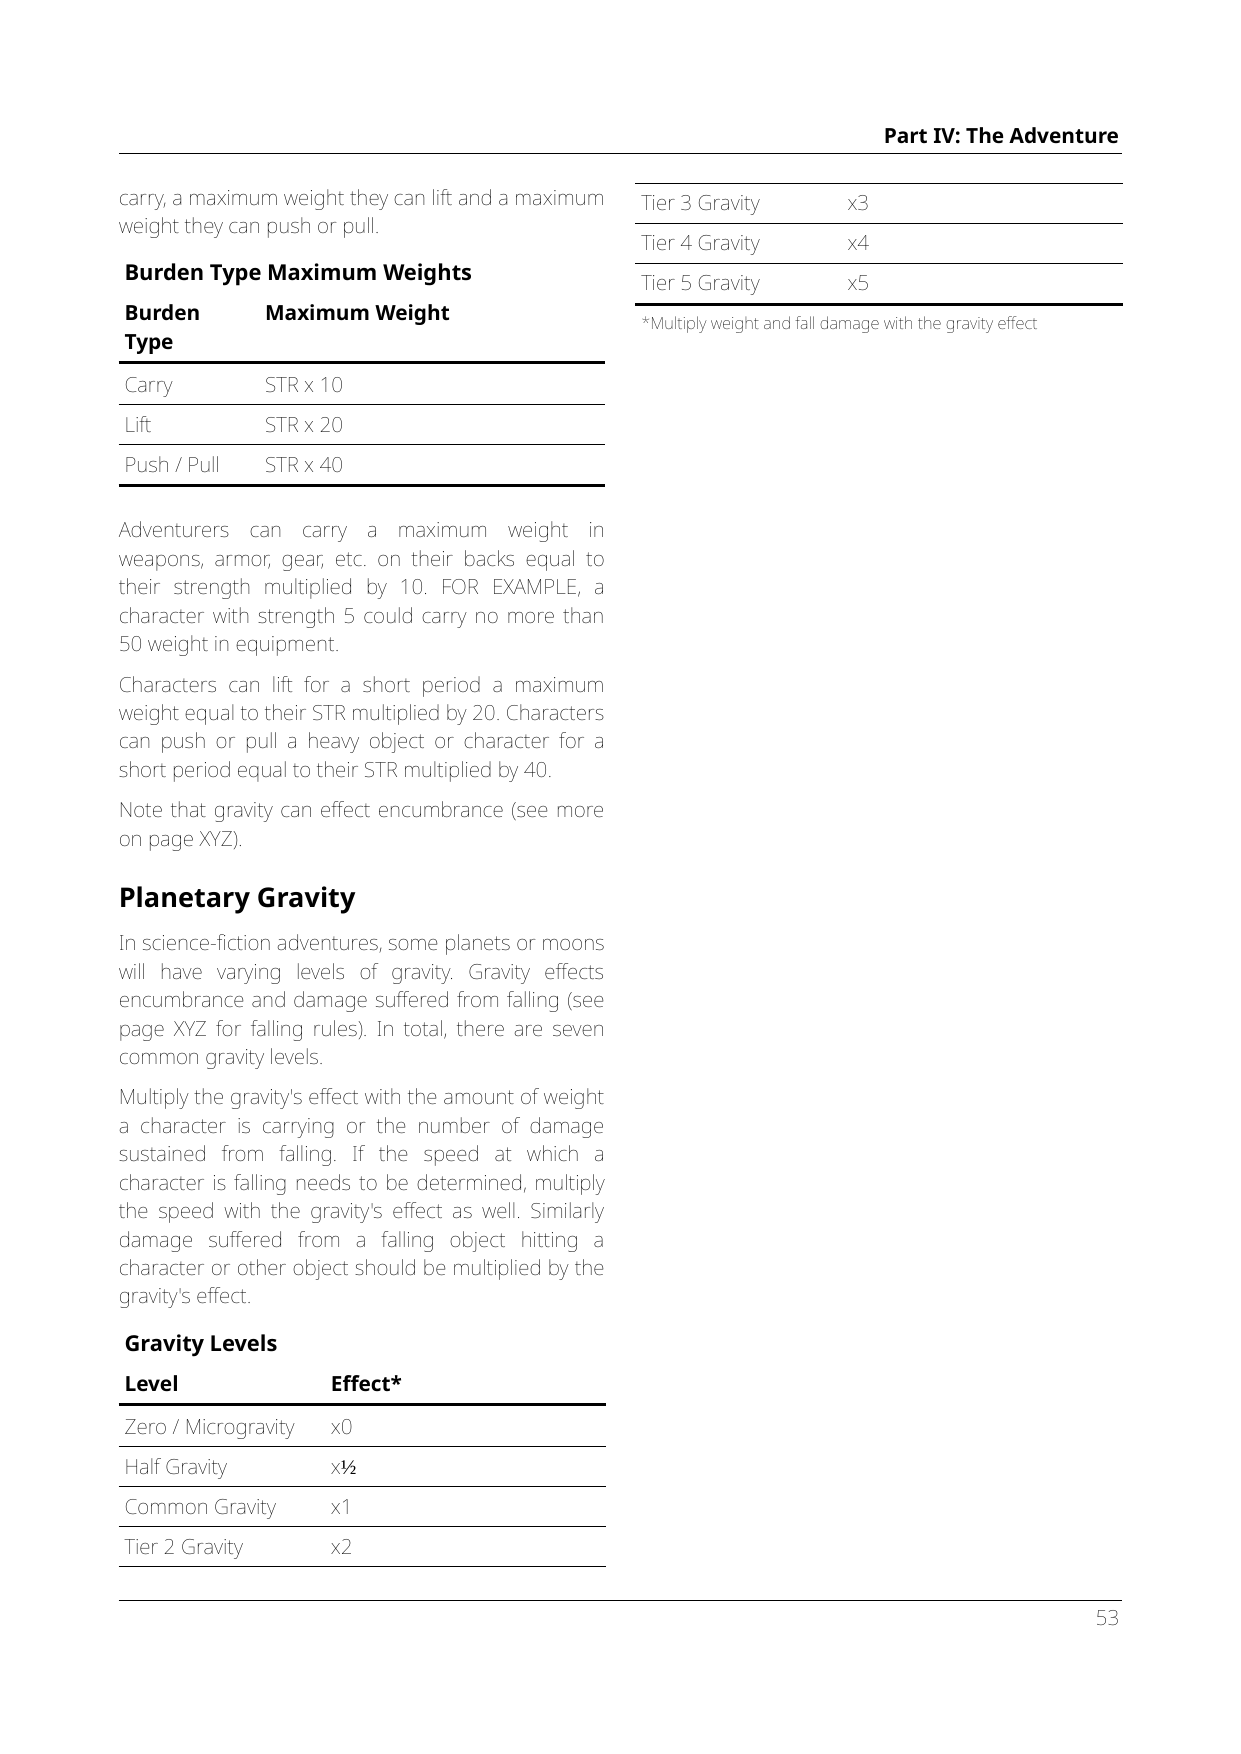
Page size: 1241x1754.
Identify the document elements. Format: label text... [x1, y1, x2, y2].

table_cell STR x 20 [259, 405, 605, 444]
table_header Burden Type Maximum Weights [119, 251, 605, 293]
table_cell STR x 10 [259, 364, 605, 404]
table_cell Effect* [325, 1363, 606, 1403]
table_cell Tier 4 Gravity [635, 224, 841, 263]
table_cell Burden Type [119, 293, 259, 361]
table_cell *Multiply weight and fall damage with the gravity effect [635, 306, 1123, 340]
text carry, a maximum weight they can lift and a maximum weight they can push or pull. [118, 183, 605, 239]
table_cell x½ [325, 1447, 606, 1486]
table_cell x4 [841, 224, 1123, 263]
table_header Gravity Levels [119, 1322, 606, 1363]
table_cell Zero / Microgravity [119, 1406, 325, 1446]
table_cell Tier 2 Gravity [119, 1527, 325, 1566]
text Adventurers can carry a maximum weight in weapons, armor, gear, etc. on their backs equal to their strength multiplied by 10. FOR EXAMPLE, a character with strength 5 could carry no more than 50 weight in equipment. [118, 487, 605, 658]
table_cell Lift [119, 405, 259, 444]
subtitle Planetary Gravity [118, 879, 605, 916]
table_cell x3 [841, 184, 1123, 223]
table_cell Tier 5 Gravity [635, 264, 841, 303]
text Note that gravity can effect encumbrance (see more on page XYZ). [118, 796, 605, 852]
table_cell STR x 40 [259, 445, 605, 484]
table_cell x2 [325, 1527, 606, 1566]
table_cell Common Gravity [119, 1487, 325, 1526]
table_cell x5 [841, 264, 1123, 303]
table_cell Half Gravity [119, 1447, 325, 1486]
text In science-fiction adventures, some planets or moons will have varying levels of gravity. Gravity effects encumbrance and damage suffered from falling (see page XYZ for falling rules). In total, there are seven common gravity levels. [118, 928, 605, 1071]
text Characters can lift for a short period a maximum weight equal to their STR multiplied by 20. Characters can push or pull a heavy object or character for a short period equal to their STR multiplied by 40. [118, 670, 605, 783]
table_cell Tier 3 Gravity [635, 184, 841, 223]
text Multiply the gravity's effect with the amount of weight a character is carrying or the number of damage sustained from falling. If the speed at which a character is falling needs to be determined, multiply the speed with the gravity's effect as well. Similarly damage suffered from a falling object hitting a character or other object should be multiplied by the gravity's effect. [118, 1082, 605, 1310]
table_cell x1 [325, 1487, 606, 1526]
table_cell Maximum Weight [259, 293, 605, 361]
table_cell x0 [325, 1406, 606, 1446]
table_cell Push / Pull [119, 445, 259, 484]
table_cell Level [119, 1363, 325, 1403]
table_cell Carry [119, 364, 259, 404]
